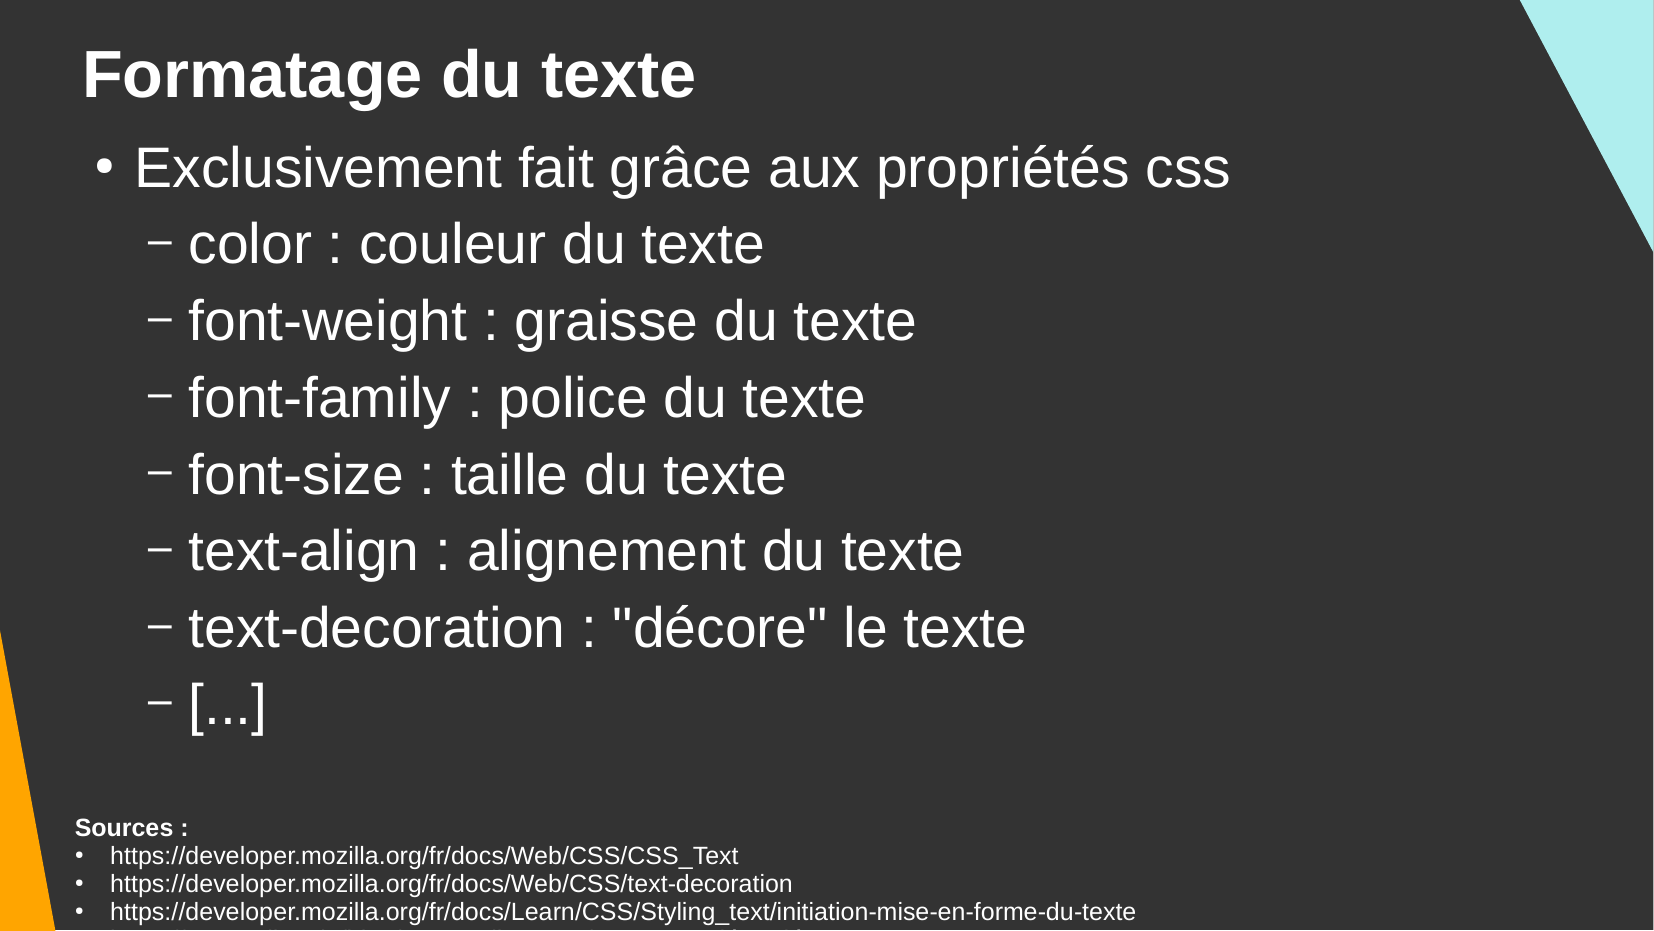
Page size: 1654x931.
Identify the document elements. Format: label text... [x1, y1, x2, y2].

text_box [0, 630, 56, 931]
title Formatage du texte [82, 37, 1571, 114]
text_box [1519, 0, 1654, 254]
list Exclusivement fait grâce aux propriétés css color : couleur du texte font-weight : graisse du texte font-family : police du texte font-size : taille du texte text-align : alignement du texte text-decoration : "décore" le texte [...] [80, 135, 1605, 745]
text_box Sources : https://developer.mozilla.org/fr/docs/Web/CSS/CSS_Text https://developer.mozilla.org/fr/docs/Web/CSS/text-decoration https://developer.mozilla.org/fr/docs/Learn/CSS/Styling_text/initiation-mise-en-forme-du-texte https://cssgradient.io/blog/css-gradient-text/ - texte en dégradé - en [60, 806, 1546, 931]
